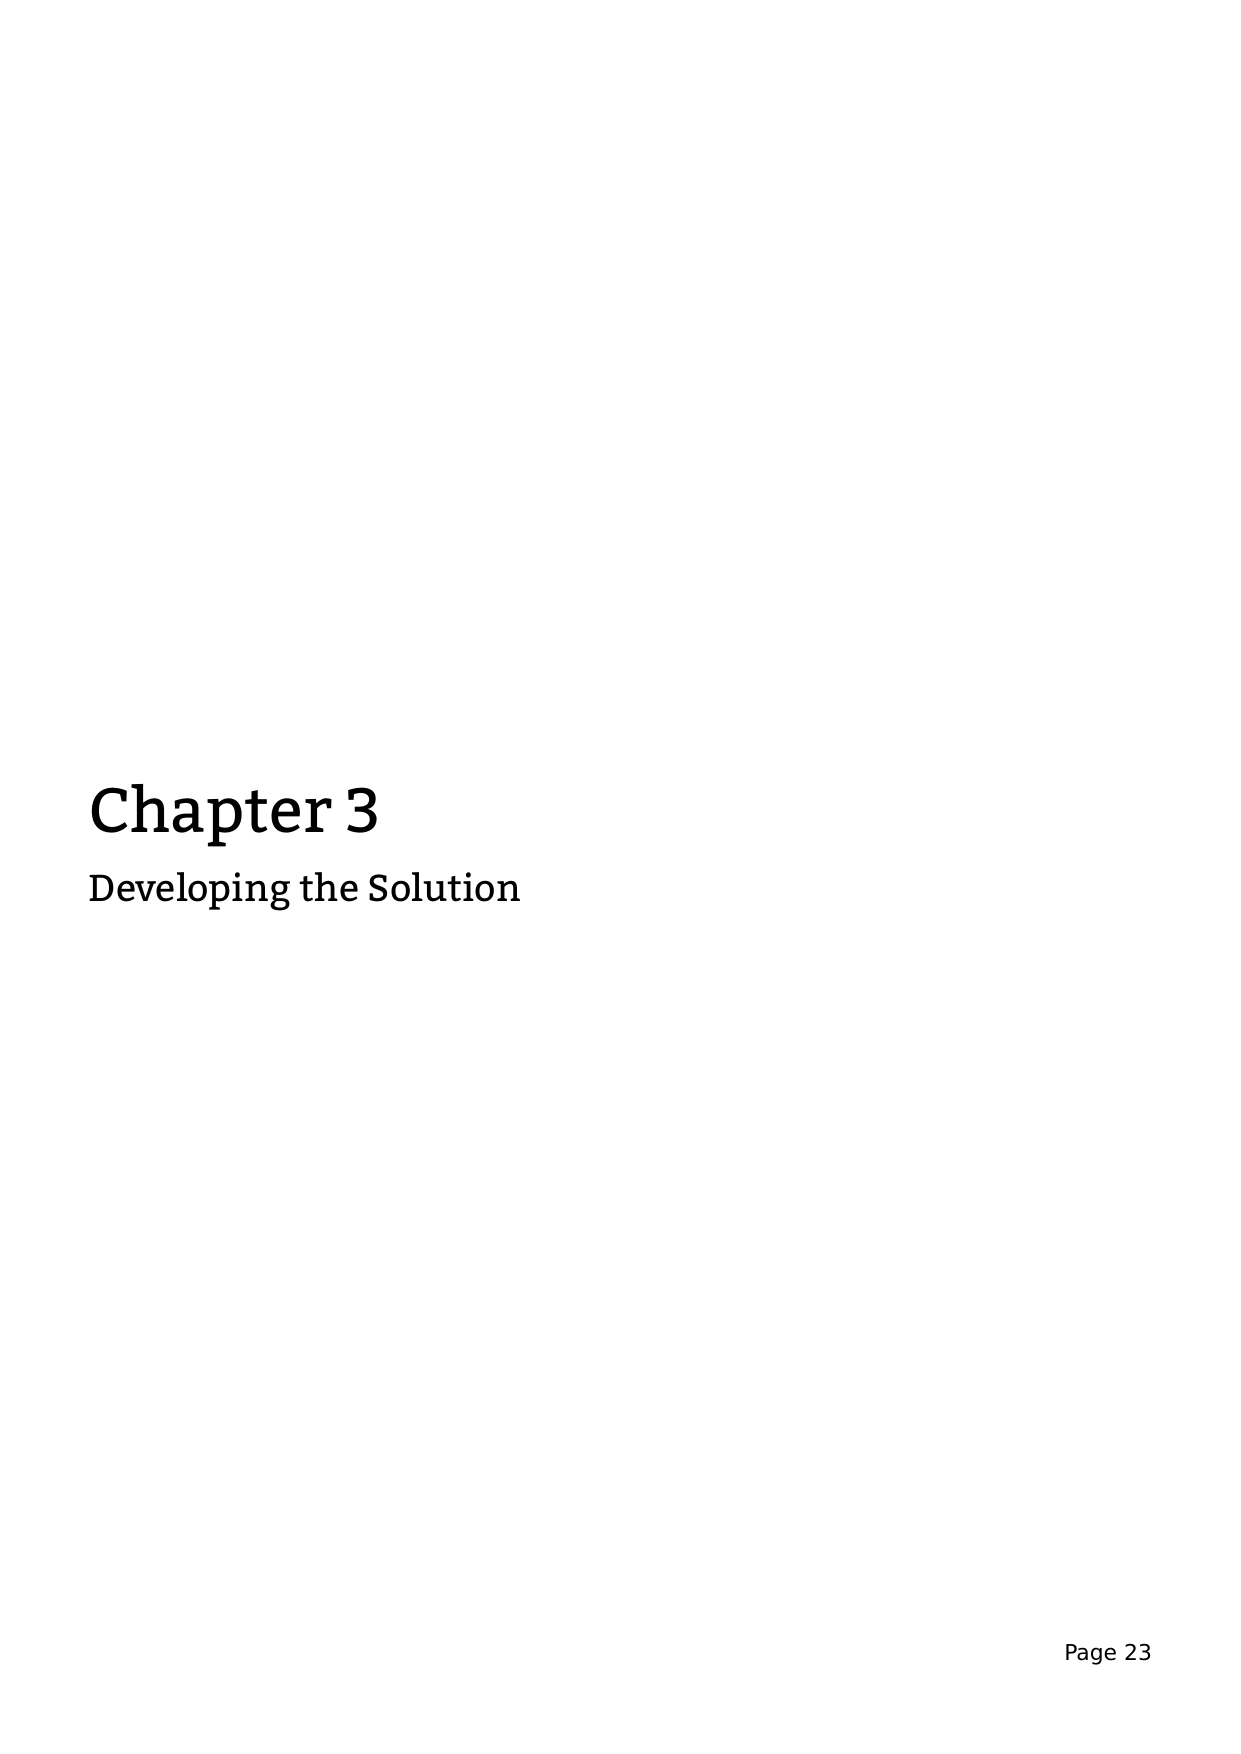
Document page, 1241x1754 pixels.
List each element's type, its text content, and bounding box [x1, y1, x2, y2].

title Chapter 3 [88, 771, 1152, 846]
subtitle Developing the Solution [88, 865, 1152, 910]
